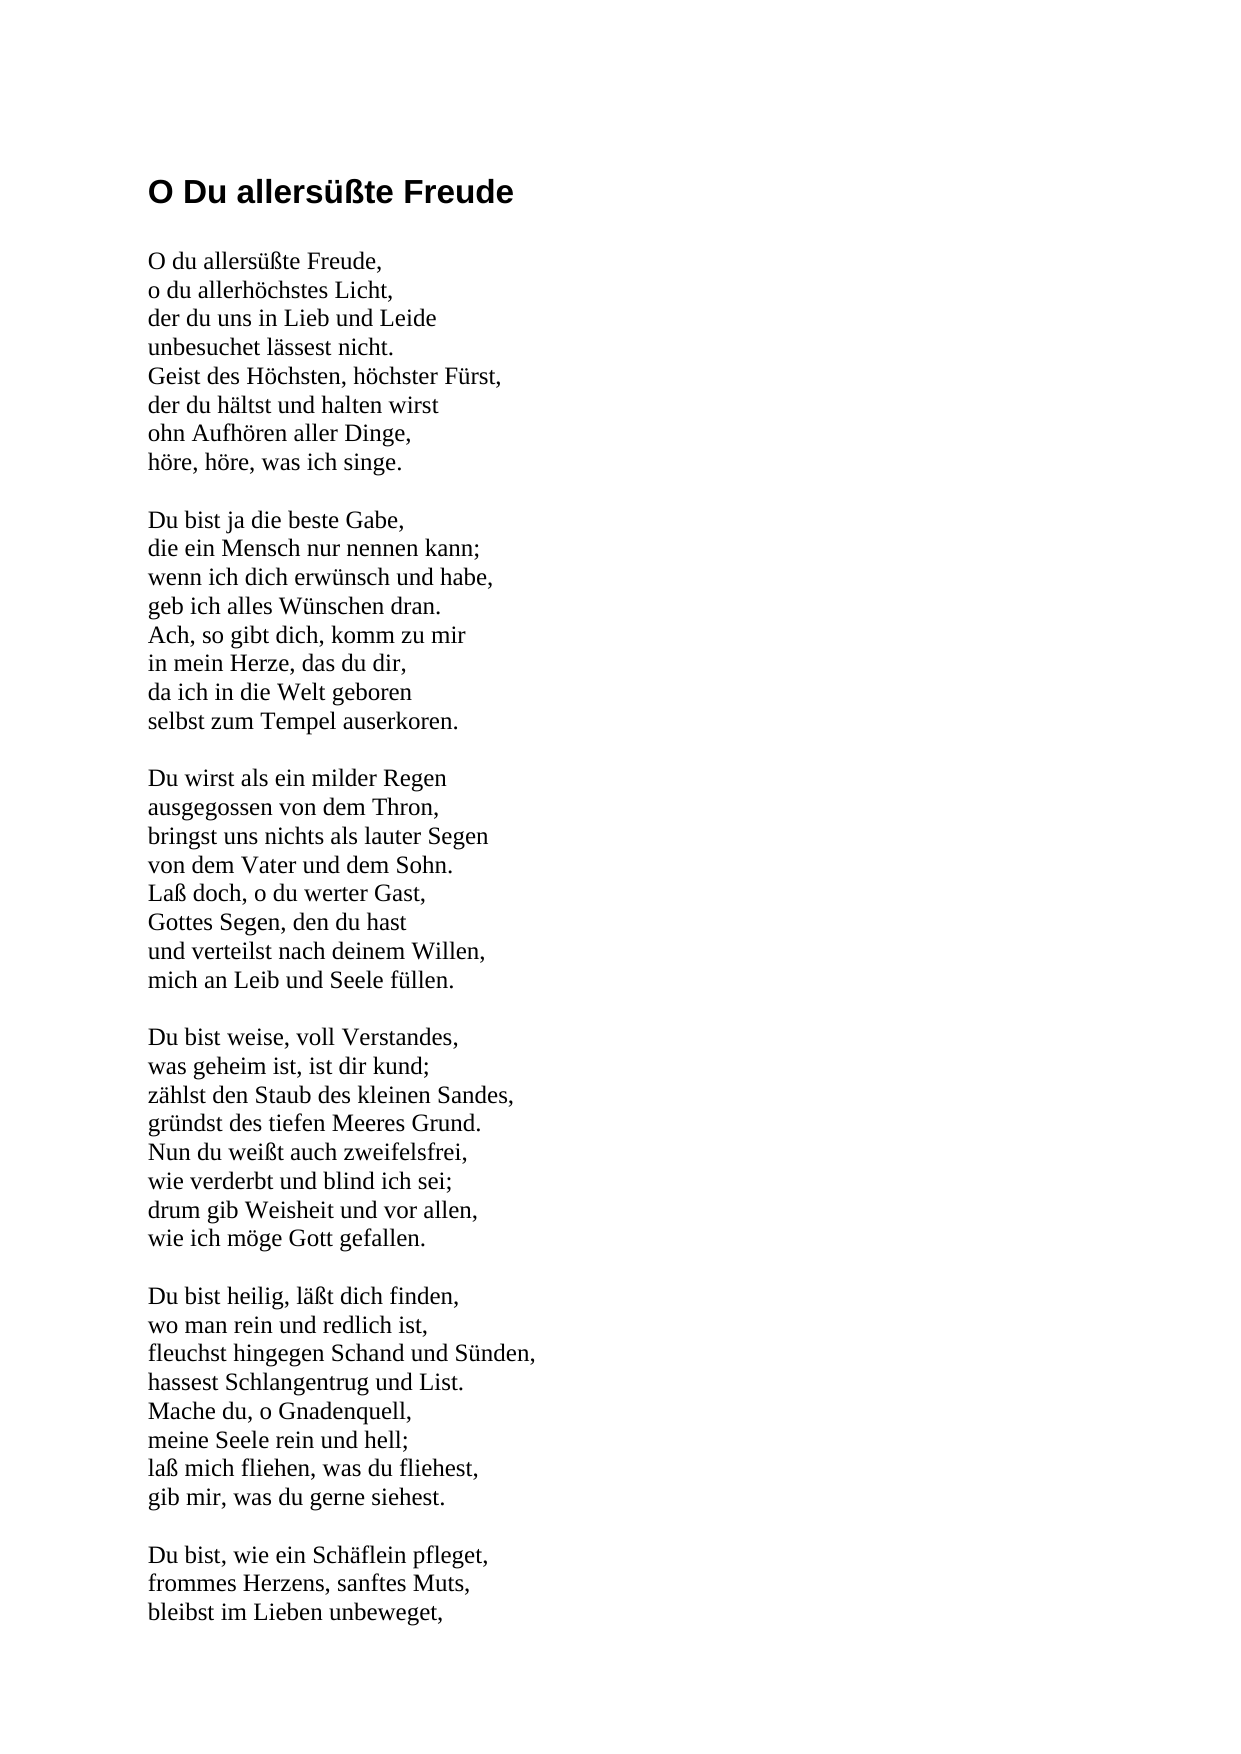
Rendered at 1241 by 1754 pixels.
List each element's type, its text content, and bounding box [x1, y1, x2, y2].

text wenn ich dich erwünsch und habe, [148, 562, 1093, 591]
text ohn Aufhören aller Dinge, [148, 418, 1093, 447]
text da ich in die Welt geboren [148, 677, 1093, 706]
text meine Seele rein und hell; [148, 1425, 1093, 1453]
text laß mich fliehen, was du fliehest, [148, 1453, 1093, 1482]
text bringst uns nichts als lauter Segen [148, 821, 1093, 850]
text frommes Herzens, sanftes Muts, [148, 1568, 1093, 1597]
text Geist des Höchsten, höchster Fürst, [148, 361, 1093, 390]
text mich an Leib und Seele füllen. [148, 965, 1093, 993]
text gründst des tiefen Meeres Grund. [148, 1108, 1093, 1137]
text Du bist weise, voll Verstandes, [148, 1022, 1093, 1051]
text von dem Vater und dem Sohn. [148, 850, 1093, 878]
text Gottes Segen, den du hast [148, 907, 1093, 936]
text Ach, so gibt dich, komm zu mir [148, 620, 1093, 648]
text zählst den Staub des kleinen Sandes, [148, 1080, 1093, 1108]
text wie ich möge Gott gefallen. [148, 1223, 1093, 1252]
text hassest Schlangentrug und List. [148, 1367, 1093, 1396]
text wo man rein und redlich ist, [148, 1310, 1093, 1338]
text der du hältst und halten wirst [148, 390, 1093, 418]
text gib mir, was du gerne siehest. [148, 1482, 1093, 1511]
text höre, höre, was ich singe. [148, 447, 1093, 476]
text Du bist heilig, läßt dich finden, [148, 1281, 1093, 1310]
text und verteilst nach deinem Willen, [148, 936, 1093, 965]
text Nun du weißt auch zweifelsfrei, [148, 1137, 1093, 1166]
text die ein Mensch nur nennen kann; [148, 533, 1093, 562]
text Du wirst als ein milder Regen [148, 763, 1093, 792]
text fleuchst hingegen Schand und Sünden, [148, 1338, 1093, 1367]
text unbesuchet lässest nicht. [148, 332, 1093, 361]
text Du bist ja die beste Gabe, [148, 505, 1093, 533]
text Mache du, o Gnadenquell, [148, 1396, 1093, 1425]
text O du allersüßte Freude, [148, 246, 1093, 275]
text drum gib Weisheit und vor allen, [148, 1195, 1093, 1223]
text selbst zum Tempel auserkoren. [148, 706, 1093, 735]
text wie verderbt und blind ich sei; [148, 1166, 1093, 1195]
text was geheim ist, ist dir kund; [148, 1051, 1093, 1080]
text geb ich alles Wünschen dran. [148, 591, 1093, 620]
text o du allerhöchstes Licht, [148, 275, 1093, 303]
text Du bist, wie ein Schäflein pfleget, [148, 1540, 1093, 1568]
text in mein Herze, das du dir, [148, 648, 1093, 677]
subtitle O Du allersüßte Freude [148, 173, 1093, 211]
text bleibst im Lieben unbeweget, [148, 1597, 1093, 1626]
text der du uns in Lieb und Leide [148, 303, 1093, 332]
text ausgegossen von dem Thron, [148, 792, 1093, 821]
text Laß doch, o du werter Gast, [148, 878, 1093, 907]
